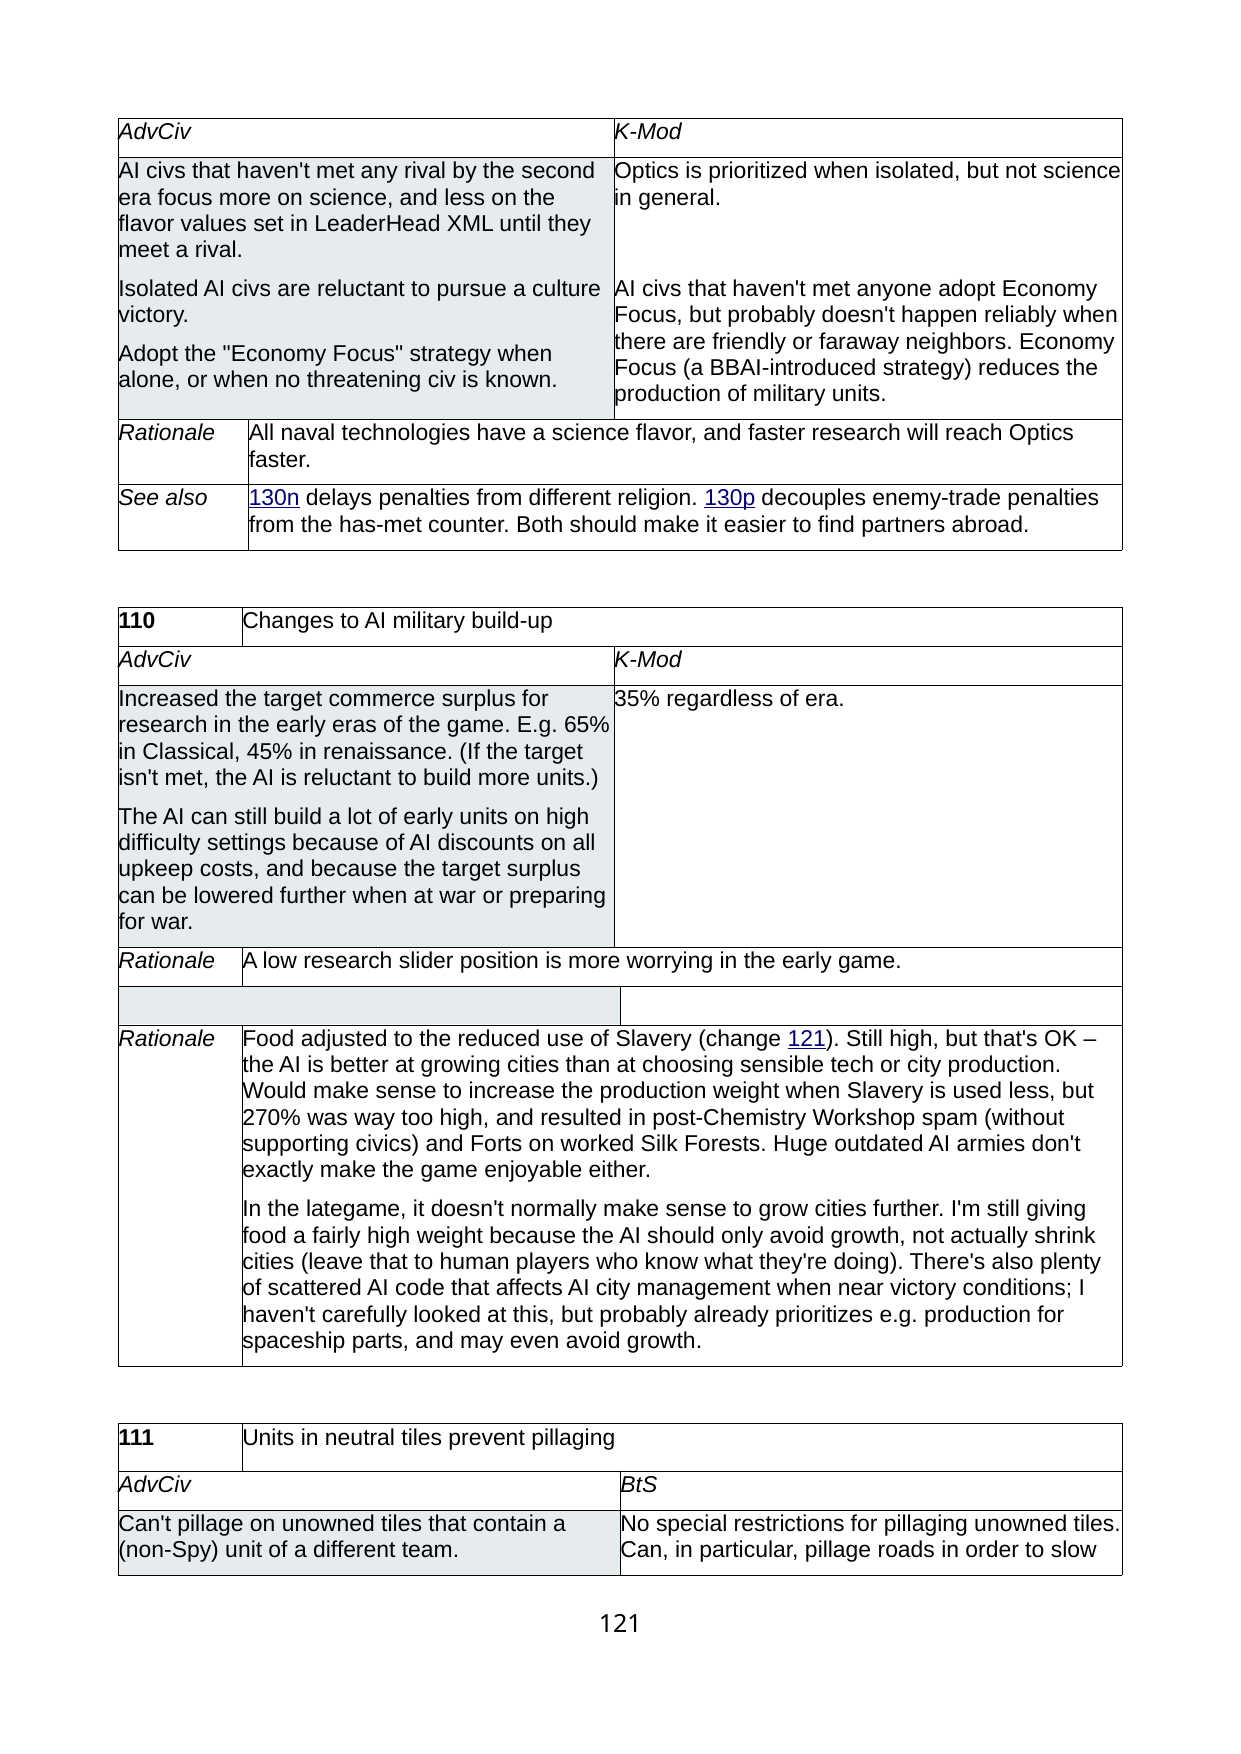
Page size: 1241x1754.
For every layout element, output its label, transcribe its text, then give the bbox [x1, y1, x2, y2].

table_cell Food adjusted to the reduced use of Slavery (change 121). Still high, but that's OK – the AI is better at growing cities than at choosing sensible tech or city production. Would make sense to increase the production weight when Slavery is used less, but 270% was way too high, and resulted in post-Chemistry Workshop spam (without supporting civics) and Forts on worked Silk Forests. Huge outdated AI armies don't exactly make the game enjoyable either. In the lategame, it doesn't normally make sense to grow cities further. I'm still giving food a fairly high weight because the AI should only avoid growth, not actually shrink cities (leave that to human players who know what they're doing). There's also plenty of scattered AI code that affects AI city management when near victory conditions; I haven't carefully looked at this, but probably already prioritizes e.g. production for spaceship parts, and may even avoid growth. [243, 1026, 1122, 1366]
table_cell BtS [621, 1472, 1122, 1510]
table_cell Optics is prioritized when isolated, but not science in general. AI civs that haven't met anyone adopt Economy Focus, but probably doesn't happen reliably when there are friendly or faraway neighbors. Economy Focus (a BBAI-introduced strategy) reduces the production of military units. [615, 158, 1122, 419]
table_cell [621, 987, 1122, 1024]
table_cell No special restrictions for pillaging unowned tiles. Can, in particular, pillage roads in order to slow [621, 1511, 1122, 1575]
table_cell Rationale [119, 420, 248, 484]
table_cell K-Mod [615, 647, 1122, 685]
table_cell AdvCiv [119, 1472, 620, 1510]
table_cell All naval technologies have a science flavor, and faster research will reach Optics faster. [249, 420, 1122, 484]
table_cell See also [119, 485, 248, 549]
table_cell 130n delays penalties from different religion. 130p decouples enemy-trade penalties from the has-met counter. Both should make it easier to find partners abroad. [249, 485, 1122, 549]
table_header 110 [119, 608, 242, 646]
table_cell Increased the target commerce surplus for research in the early eras of the game. E.g. 65% in Classical, 45% in renaissance. (If the target isn't met, the AI is reluctant to build more units.) The AI can still build a lot of early units on high difficulty settings because of AI discounts on all upkeep costs, and because the target surplus can be lowered further when at war or preparing for war. [119, 686, 614, 947]
table_cell [119, 987, 620, 1024]
table_header Changes to AI military build-up [243, 608, 1122, 646]
table_header Units in neutral tiles prevent pillaging [243, 1424, 1122, 1471]
table_cell 35% regardless of era. [615, 686, 1122, 947]
table_cell K-Mod [615, 119, 1122, 157]
table_cell Rationale [119, 1026, 242, 1366]
table_cell AdvCiv [119, 647, 614, 685]
table_cell AdvCiv [119, 119, 614, 157]
table_cell Rationale [119, 948, 242, 986]
table_cell A low research slider position is more worrying in the early game. [243, 948, 1122, 986]
table_cell Can't pillage on unowned tiles that contain a (non-Spy) unit of a different team. [119, 1511, 620, 1575]
table_header 111 [119, 1424, 242, 1471]
table_cell AI civs that haven't met any rival by the second era focus more on science, and less on the flavor values set in LeaderHead XML until they meet a rival. Isolated AI civs are reluctant to pursue a culture victory. Adopt the "Economy Focus" strategy when alone, or when no threatening civ is known. [119, 158, 614, 419]
